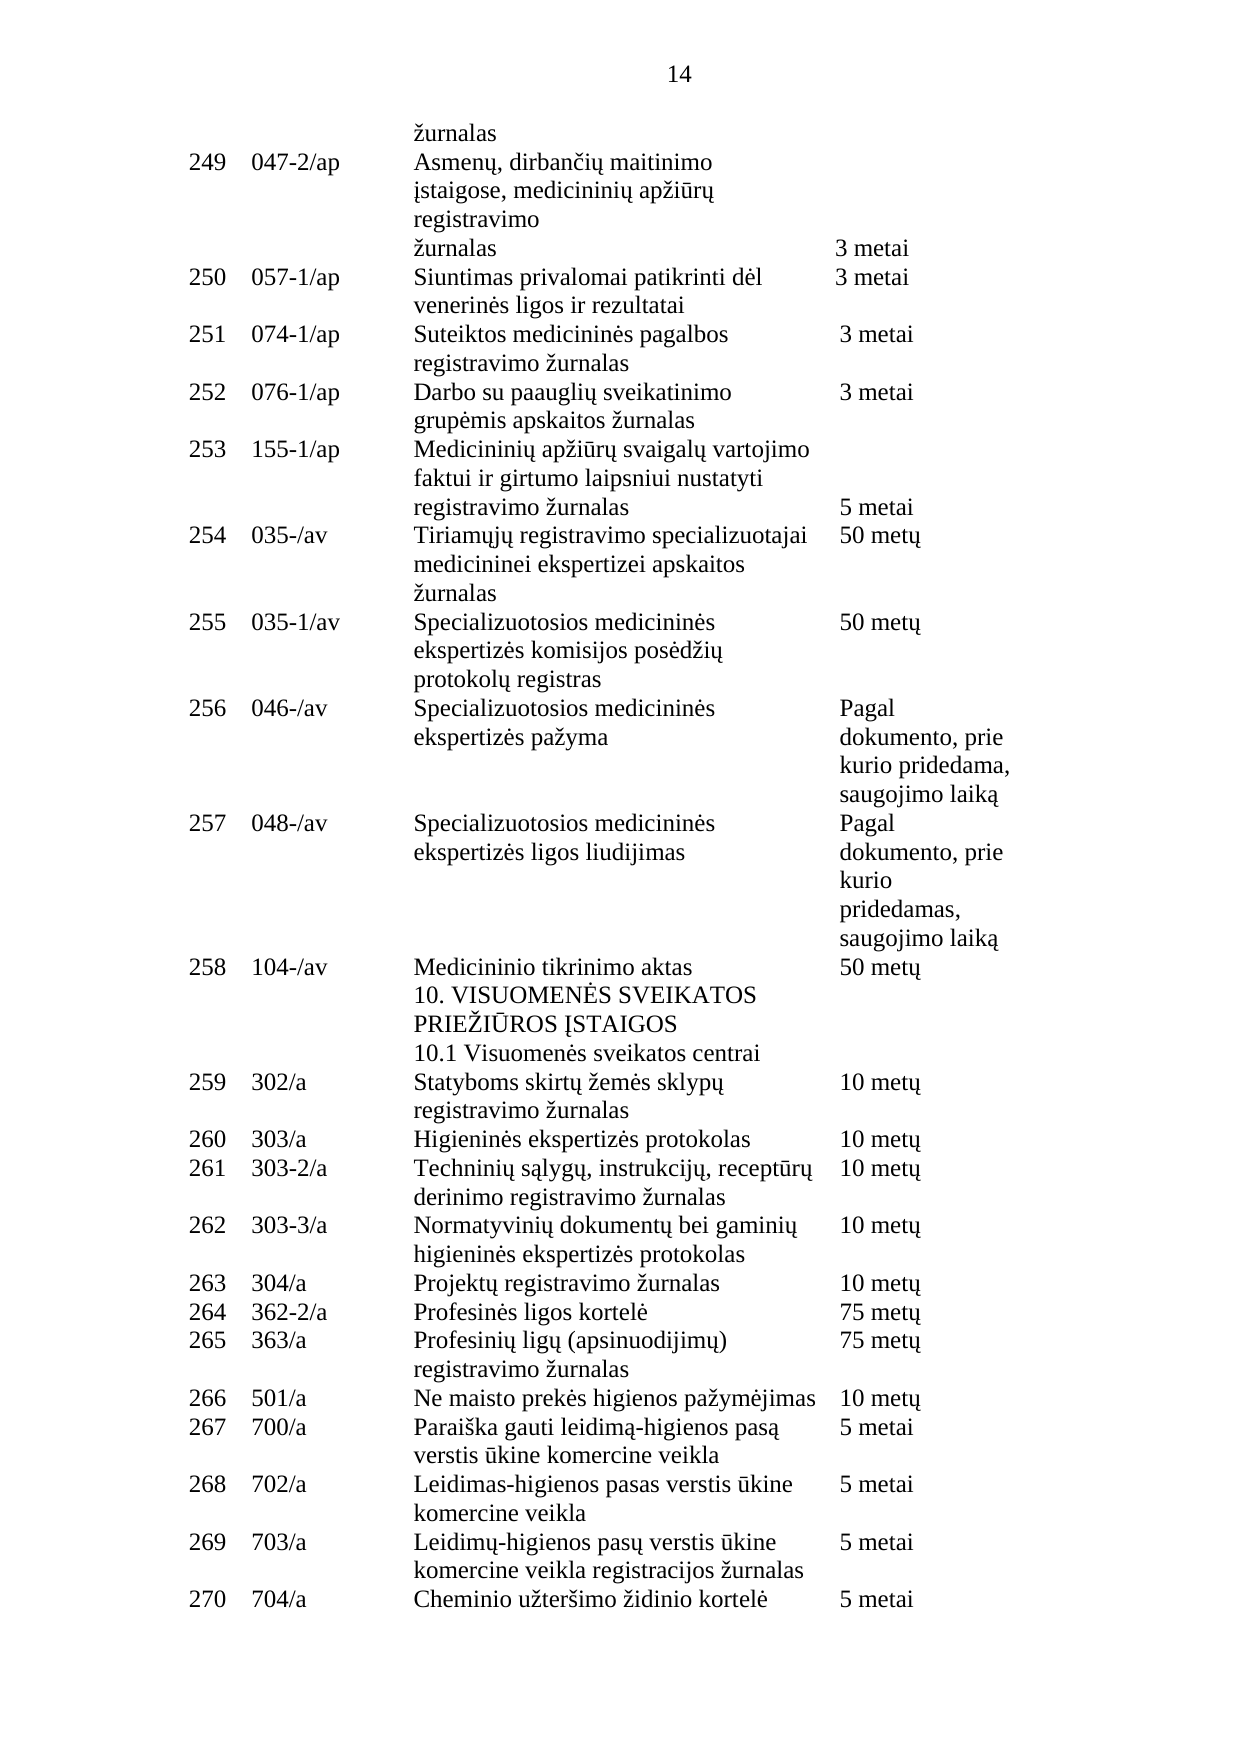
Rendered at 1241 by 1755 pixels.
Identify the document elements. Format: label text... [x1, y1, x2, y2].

table_cell [1031, 1326, 1176, 1383]
table_cell [1176, 1067, 1181, 1124]
table_cell 262 [177, 1211, 240, 1268]
table_cell 363/a [240, 1326, 402, 1383]
table_cell 047-2/ap [240, 147, 402, 233]
table_cell Pagal dokumento, prie kurio pridedama, saugojimo laiką [828, 693, 1031, 808]
table_cell [177, 981, 240, 1038]
table_cell 258 [177, 952, 240, 981]
table_cell Techninių sąlygų, instrukcijų, receptūrų derinimo registravimo žurnalas [402, 1153, 828, 1211]
table_cell 265 [177, 1326, 240, 1383]
table_cell [1031, 147, 1176, 233]
table_cell žurnalas [402, 118, 823, 147]
table_cell 5 metai [828, 1412, 1031, 1469]
table_cell Normatyvinių dokumentų bei gaminių higieninės ekspertizės protokolas [402, 1211, 828, 1268]
table_cell 50 metų [828, 607, 1031, 693]
table_cell [828, 981, 1031, 1038]
table_cell [1176, 1326, 1181, 1383]
table_cell [1176, 808, 1181, 952]
table_cell Specializuotosios medicininės ekspertizės komisijos posėdžių protokolų registras [402, 607, 828, 693]
table_cell [1031, 319, 1176, 377]
table_cell 266 [177, 1383, 240, 1412]
table_cell [240, 492, 402, 521]
table_cell [1176, 1297, 1181, 1326]
table_cell 303-3/a [240, 1211, 402, 1268]
table_cell 259 [177, 1067, 240, 1124]
table_cell 303/a [240, 1124, 402, 1153]
table_cell [1176, 952, 1181, 981]
table_cell [1031, 1584, 1176, 1613]
table_cell [1031, 1469, 1176, 1527]
table_cell [1176, 1412, 1181, 1469]
table_cell 267 [177, 1412, 240, 1469]
table_cell 3 metai [824, 233, 1031, 262]
table_cell [1176, 147, 1181, 233]
table_cell 5 metai [828, 1527, 1031, 1584]
table_cell Cheminio užteršimo židinio kortelė [402, 1584, 828, 1613]
table_cell Paraiška gauti leidimą-higienos pasą verstis ūkine komercine veikla [402, 1412, 828, 1469]
table_cell [1031, 1211, 1176, 1268]
table_cell Leidimų-higienos pasų verstis ūkine komercine veikla registracijos žurnalas [402, 1527, 828, 1584]
table_cell Medicininio tikrinimo aktas [402, 952, 828, 981]
table_cell 252 [177, 377, 240, 434]
table_cell [1176, 1469, 1181, 1527]
table_cell 057-1/ap [240, 262, 402, 319]
table_cell 10 metų [828, 1124, 1031, 1153]
table_cell [1031, 808, 1176, 952]
table_cell 50 metų [828, 952, 1031, 981]
table_cell 263 [177, 1268, 240, 1297]
table_cell 270 [177, 1584, 240, 1613]
table_cell 048-/av [240, 808, 402, 952]
table_cell [1176, 1038, 1181, 1067]
table_cell registravimo žurnalas [402, 492, 828, 521]
table_cell [1031, 521, 1176, 607]
table_cell 10 metų [828, 1211, 1031, 1268]
table_cell 10 metų [828, 1268, 1031, 1297]
table_cell [1031, 434, 1176, 492]
table_cell 251 [177, 319, 240, 377]
table_cell 501/a [240, 1383, 402, 1412]
table_cell Profesinės ligos kortelė [402, 1297, 828, 1326]
table_cell 10.1 Visuomenės sveikatos centrai [402, 1038, 828, 1067]
table_cell [1031, 377, 1176, 434]
table_cell [1176, 262, 1181, 319]
table_cell [1176, 521, 1181, 607]
table_cell [1031, 262, 1176, 319]
table_cell 268 [177, 1469, 240, 1527]
table_cell 260 [177, 1124, 240, 1153]
table_cell [240, 981, 402, 1038]
table_cell 035-/av [240, 521, 402, 607]
table_cell 104-/av [240, 952, 402, 981]
table_cell žurnalas [402, 233, 823, 262]
table_cell Higieninės ekspertizės protokolas [402, 1124, 828, 1153]
table_cell 10 metų [828, 1153, 1031, 1211]
table_cell [177, 492, 240, 521]
table_cell [1031, 1067, 1176, 1124]
table_cell [1031, 1268, 1176, 1297]
table_cell [1176, 1211, 1181, 1268]
table_cell [828, 1038, 1031, 1067]
table_cell 035-1/av [240, 607, 402, 693]
table_cell Siuntimas privalomai patikrinti dėl venerinės ligos ir rezultatai [402, 262, 823, 319]
table_cell [1176, 693, 1181, 808]
table_cell 302/a [240, 1067, 402, 1124]
table_cell Specializuotosios medicininės ekspertizės ligos liudijimas [402, 808, 828, 952]
table_cell 257 [177, 808, 240, 952]
table_cell 700/a [240, 1412, 402, 1469]
table_cell [1176, 1153, 1181, 1211]
table_cell [1176, 1124, 1181, 1153]
table_cell 076-1/ap [240, 377, 402, 434]
table_cell 5 metai [828, 1469, 1031, 1527]
table_cell 5 metai [828, 1584, 1031, 1613]
table_cell [177, 233, 240, 262]
table_cell 362-2/a [240, 1297, 402, 1326]
table_cell Asmenų, dirbančių maitinimo įstaigose, medicininių apžiūrų registravimo [402, 147, 823, 233]
table_cell [1176, 377, 1181, 434]
table_cell [1031, 1124, 1176, 1153]
table_cell Profesinių ligų (apsinuodijimų) registravimo žurnalas [402, 1326, 828, 1383]
table_cell [1031, 233, 1176, 262]
table_cell Medicininių apžiūrų svaigalų vartojimo faktui ir girtumo laipsniui nustatyti [402, 434, 828, 492]
table_cell [1176, 118, 1181, 147]
table_cell 704/a [240, 1584, 402, 1613]
table_cell [1031, 492, 1176, 521]
table_cell 5 metai [828, 492, 1031, 521]
table_cell [1031, 1153, 1176, 1211]
table_cell [1031, 1383, 1176, 1412]
table_cell 10 metų [828, 1067, 1031, 1124]
table_cell 702/a [240, 1469, 402, 1527]
table_cell 3 metai [828, 377, 1031, 434]
table_cell Specializuotosios medicininės ekspertizės pažyma [402, 693, 828, 808]
table_cell Leidimas-higienos pasas verstis ūkine komercine veikla [402, 1469, 828, 1527]
table_cell 3 metai [828, 319, 1031, 377]
table_cell [1031, 1297, 1176, 1326]
table_cell [240, 1038, 402, 1067]
table_cell Suteiktos medicininės pagalbos registravimo žurnalas [402, 319, 828, 377]
table_cell [1176, 1383, 1181, 1412]
table_cell 75 metų [828, 1326, 1031, 1383]
table_cell 074-1/ap [240, 319, 402, 377]
table_cell Ne maisto prekės higienos pažymėjimas [402, 1383, 828, 1412]
table_cell 50 metų [828, 521, 1031, 607]
table_cell [1176, 1584, 1181, 1613]
table_cell [824, 118, 1031, 147]
table_cell 703/a [240, 1527, 402, 1584]
table_cell [1176, 434, 1181, 492]
table_cell [1031, 952, 1176, 981]
table_cell 3 metai [824, 262, 1031, 319]
table_cell [177, 118, 240, 147]
table_cell [1031, 118, 1176, 147]
table_cell 253 [177, 434, 240, 492]
table_cell 10 metų [828, 1383, 1031, 1412]
table_cell [1176, 1527, 1181, 1584]
table_cell [1176, 981, 1181, 1038]
table_cell 75 metų [828, 1297, 1031, 1326]
table_cell [240, 118, 402, 147]
table_cell [828, 434, 1031, 492]
table_cell [1031, 1038, 1176, 1067]
table_cell [240, 233, 402, 262]
table_cell 10. VISUOMENĖS SVEIKATOS PRIEŽIŪROS ĮSTAIGOS [402, 981, 828, 1038]
table_cell 264 [177, 1297, 240, 1326]
table_cell Projektų registravimo žurnalas [402, 1268, 828, 1297]
table_cell 046-/av [240, 693, 402, 808]
table_cell [177, 1038, 240, 1067]
table_cell 254 [177, 521, 240, 607]
table_cell 269 [177, 1527, 240, 1584]
table_cell [1031, 607, 1176, 693]
table_cell 261 [177, 1153, 240, 1211]
table_cell 304/a [240, 1268, 402, 1297]
table_cell Statyboms skirtų žemės sklypų registravimo žurnalas [402, 1067, 828, 1124]
table_cell Tiriamųjų registravimo specializuotajai medicininei ekspertizei apskaitos žurnalas [402, 521, 828, 607]
table_cell Darbo su paauglių sveikatinimo grupėmis apskaitos žurnalas [402, 377, 828, 434]
table_cell [1176, 607, 1181, 693]
table_cell [1031, 693, 1176, 808]
table_cell 249 [177, 147, 240, 233]
table_cell [1176, 319, 1181, 377]
table_cell [824, 147, 1031, 233]
table_cell [1031, 981, 1176, 1038]
table_cell [1031, 1527, 1176, 1584]
table_cell [1176, 1268, 1181, 1297]
table_cell [1176, 492, 1181, 521]
table_cell [1176, 233, 1181, 262]
table_cell 303-2/a [240, 1153, 402, 1211]
table_cell Pagal dokumento, prie kurio pridedamas, saugojimo laiką [828, 808, 1031, 952]
table_cell [1031, 1412, 1176, 1469]
table_cell 155-1/ap [240, 434, 402, 492]
table_cell 250 [177, 262, 240, 319]
table_cell 256 [177, 693, 240, 808]
table_cell 255 [177, 607, 240, 693]
